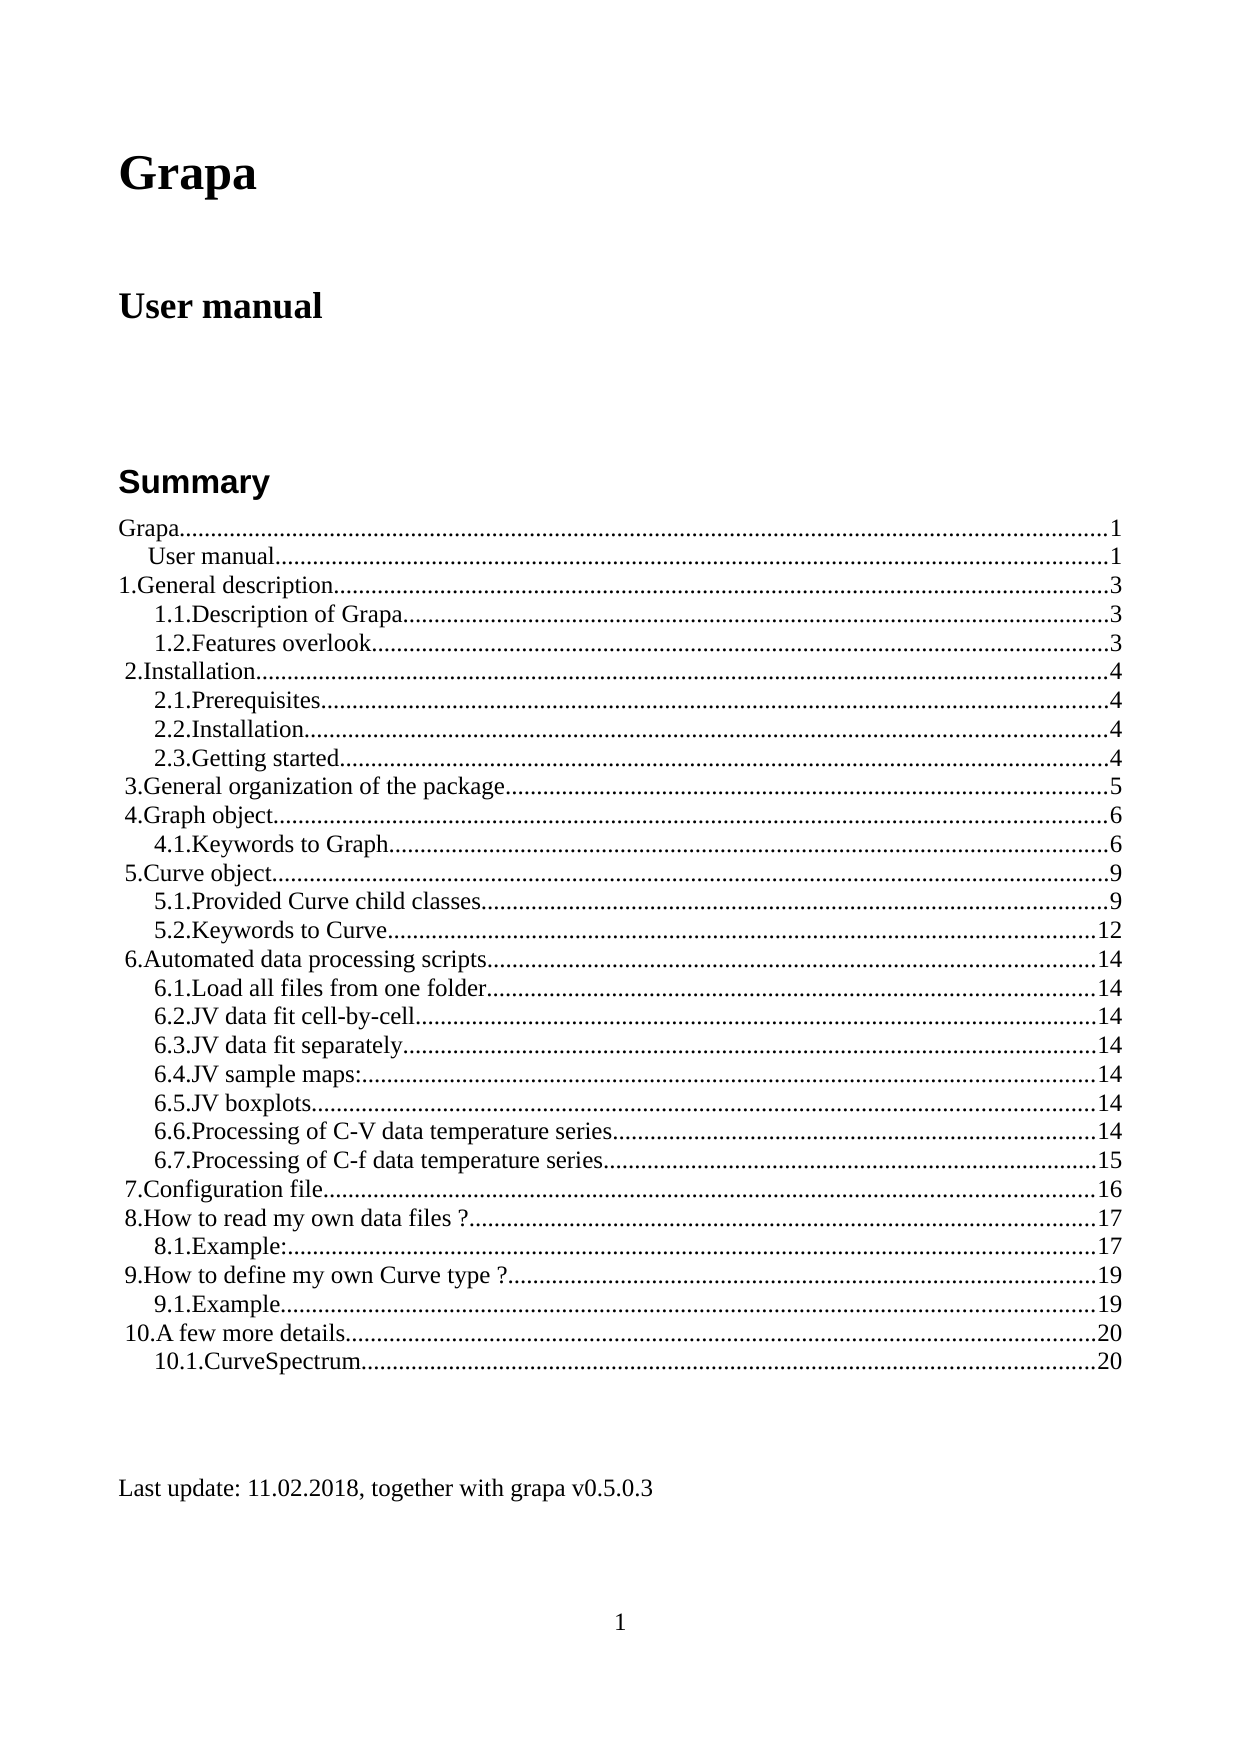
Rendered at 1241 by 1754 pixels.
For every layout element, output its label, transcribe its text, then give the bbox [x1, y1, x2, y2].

text 7.Configuration file 16 [118, 1174, 1122, 1203]
text 9.How to define my own Curve type ? 19 [118, 1260, 1122, 1289]
text 8.1.Example: 17 [148, 1231, 1122, 1260]
text 1.General description 3 [118, 570, 1122, 599]
text 2.2.Installation 4 [148, 714, 1122, 743]
text 10.1.CurveSpectrum 20 [148, 1346, 1122, 1375]
text 4.Graph object 6 [118, 800, 1122, 829]
text 2.Installation 4 [118, 656, 1122, 685]
text 6.4.JV sample maps: 14 [148, 1059, 1122, 1088]
text Grapa 1 [118, 513, 1122, 541]
text 3.General organization of the package 5 [118, 771, 1122, 800]
text 6.1.Load all files from one folder 14 [148, 973, 1122, 1001]
text 4.1.Keywords to Graph 6 [148, 829, 1122, 858]
subtitle User manual [118, 283, 1122, 326]
text 9.1.Example 19 [148, 1289, 1122, 1318]
text Last update: 11.02.2018, together with grapa v0.5.0.3 [118, 1473, 1122, 1502]
subtitle Summary [118, 462, 1122, 500]
text 2.1.Prerequisites 4 [148, 685, 1122, 714]
text 10.A few more details... 20 [118, 1318, 1122, 1346]
text 8.How to read my own data files ? 17 [118, 1203, 1122, 1231]
text 6.Automated data processing scripts 14 [118, 944, 1122, 973]
subtitle Grapa [118, 143, 1122, 201]
text 6.7.Processing of C-f data temperature series 15 [148, 1145, 1122, 1174]
text 5.Curve object 9 [118, 858, 1122, 886]
text 6.3.JV data fit separately 14 [148, 1030, 1122, 1059]
text 2.3.Getting started 4 [148, 743, 1122, 771]
text 6.2.JV data fit cell-by-cell 14 [148, 1001, 1122, 1030]
text 1.1.Description of Grapa 3 [148, 599, 1122, 628]
text 1.2.Features overlook 3 [148, 628, 1122, 656]
text 5.2.Keywords to Curve 12 [148, 915, 1122, 944]
text 6.5.JV boxplots 14 [148, 1088, 1122, 1116]
text 5.1.Provided Curve child classes 9 [148, 886, 1122, 915]
text User manual 1 [148, 541, 1122, 570]
text 6.6.Processing of C-V data temperature series 14 [148, 1116, 1122, 1145]
